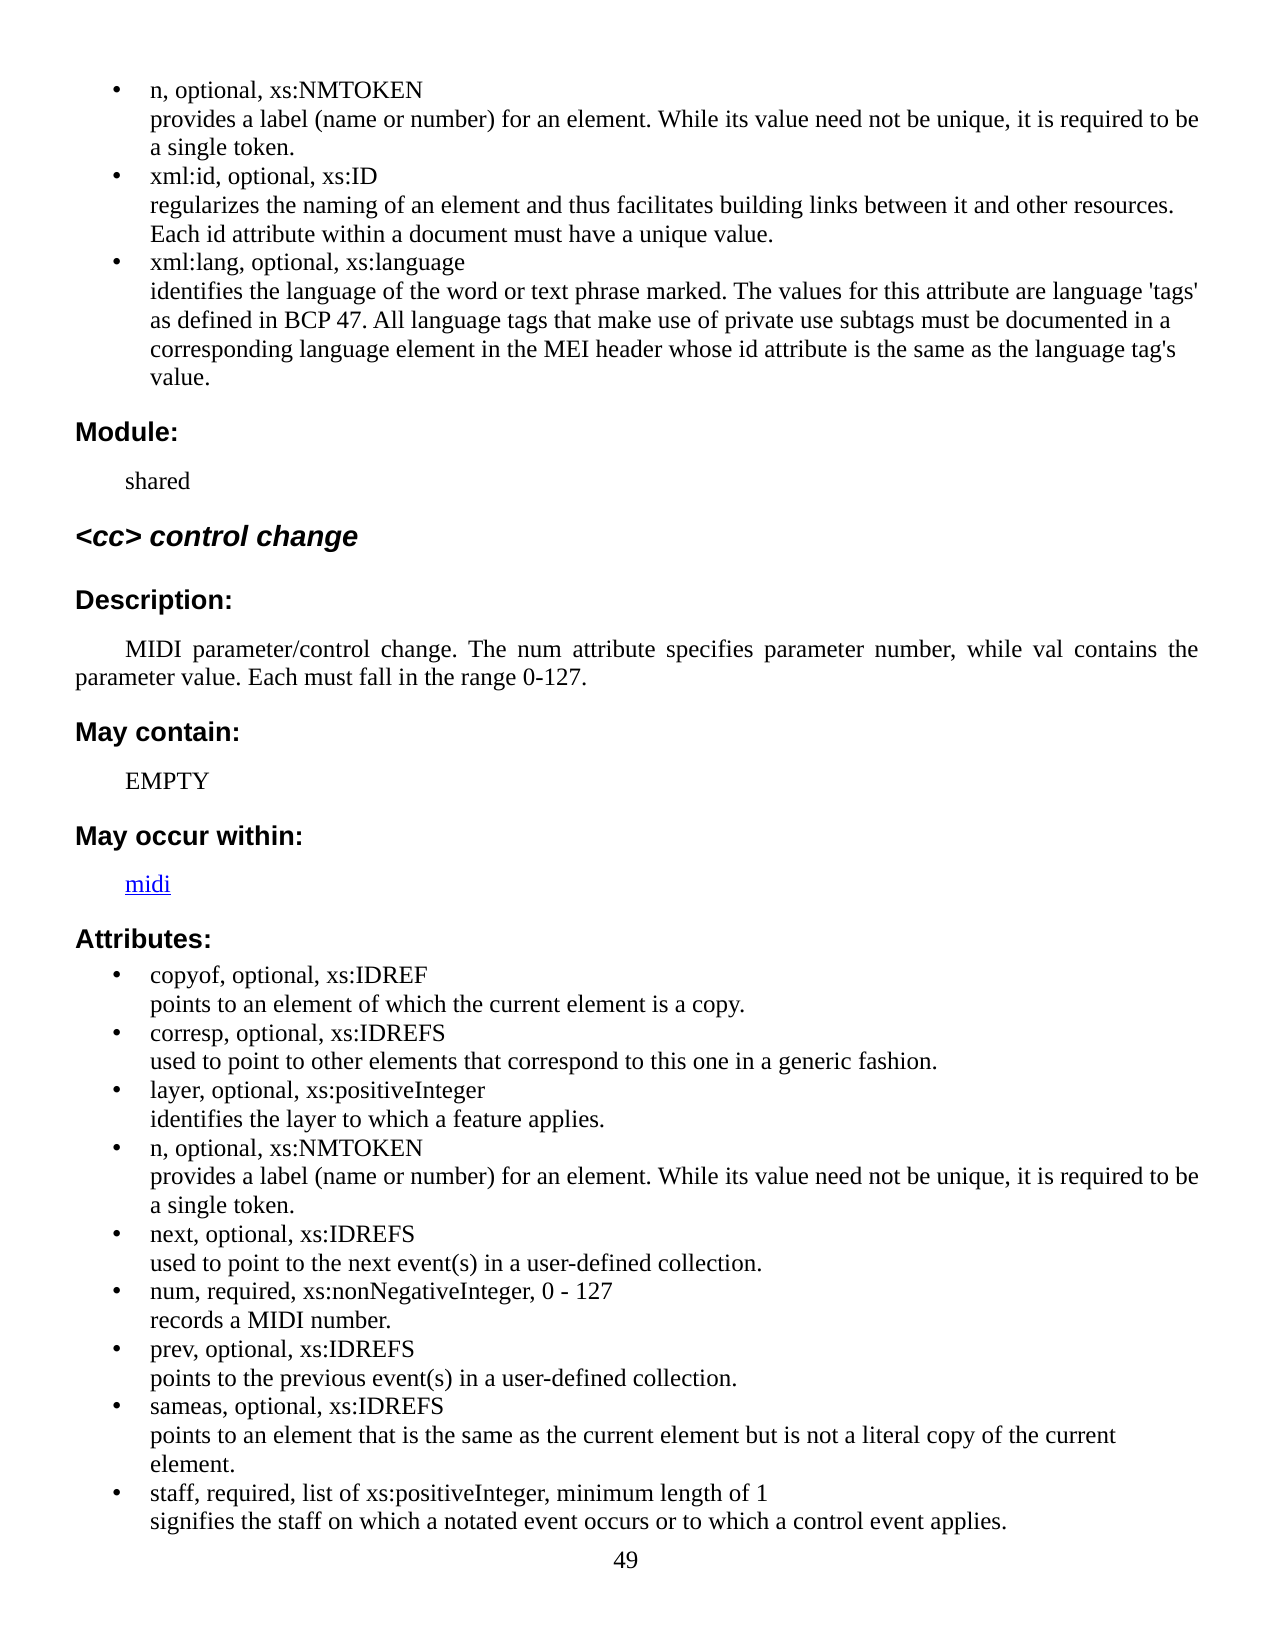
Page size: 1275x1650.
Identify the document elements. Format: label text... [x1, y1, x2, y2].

subtitle Attributes: [75, 923, 1200, 954]
list prev, optional, xs:IDREFS points to the previous event(s) in a user-defined collection. [112, 1334, 1200, 1391]
subtitle Description: [75, 584, 1200, 616]
subtitle Module: [75, 416, 1200, 447]
list corresp, optional, xs:IDREFS used to point to other elements that correspond to this one in a generic fashion. [112, 1018, 1200, 1075]
list sameas, optional, xs:IDREFS points to an element that is the same as the current element but is not a literal copy of the current element. [112, 1391, 1200, 1478]
list n, optional, xs:NMTOKEN provides a label (name or number) for an element. While its value need not be unique, it is required to be a single token. [112, 1133, 1200, 1219]
list xml:lang, optional, xs:language identifies the language of the word or text phrase marked. The values for this attribute are language 'tags' as defined in BCP 47. All language tags that make use of private use subtags must be documented in a corresponding language element in the MEI header whose id attribute is the same as the language tag's value. [112, 247, 1200, 391]
text midi [75, 869, 1200, 898]
list n, optional, xs:NMTOKEN provides a label (name or number) for an element. While its value need not be unique, it is required to be a single token. [112, 75, 1200, 161]
list num, required, xs:nonNegativeInteger, 0 - 127 records a MIDI number. [112, 1276, 1200, 1334]
list copyof, optional, xs:IDREF points to an element of which the current element is a copy. [112, 960, 1200, 1018]
text shared [75, 466, 1200, 494]
list next, optional, xs:IDREFS used to point to the next event(s) in a user-defined collection. [112, 1219, 1200, 1276]
text MIDI parameter/control change. The num attribute specifies parameter number, while val contains the parameter value. Each must fall in the range 0-127. [75, 634, 1200, 691]
subtitle May occur within: [75, 819, 1200, 851]
list layer, optional, xs:positiveInteger identifies the layer to which a feature applies. [112, 1075, 1200, 1133]
list staff, required, list of xs:positiveInteger, minimum length of 1 signifies the staff on which a notated event occurs or to which a control event applies. [112, 1478, 1200, 1535]
list xml:id, optional, xs:ID regularizes the naming of an element and thus facilitates building links between it and other resources. Each id attribute within a document must have a unique value. [112, 161, 1200, 247]
subtitle May contain: [75, 716, 1200, 747]
subtitle <cc> control change [75, 519, 1200, 553]
text EMPTY [75, 766, 1200, 794]
